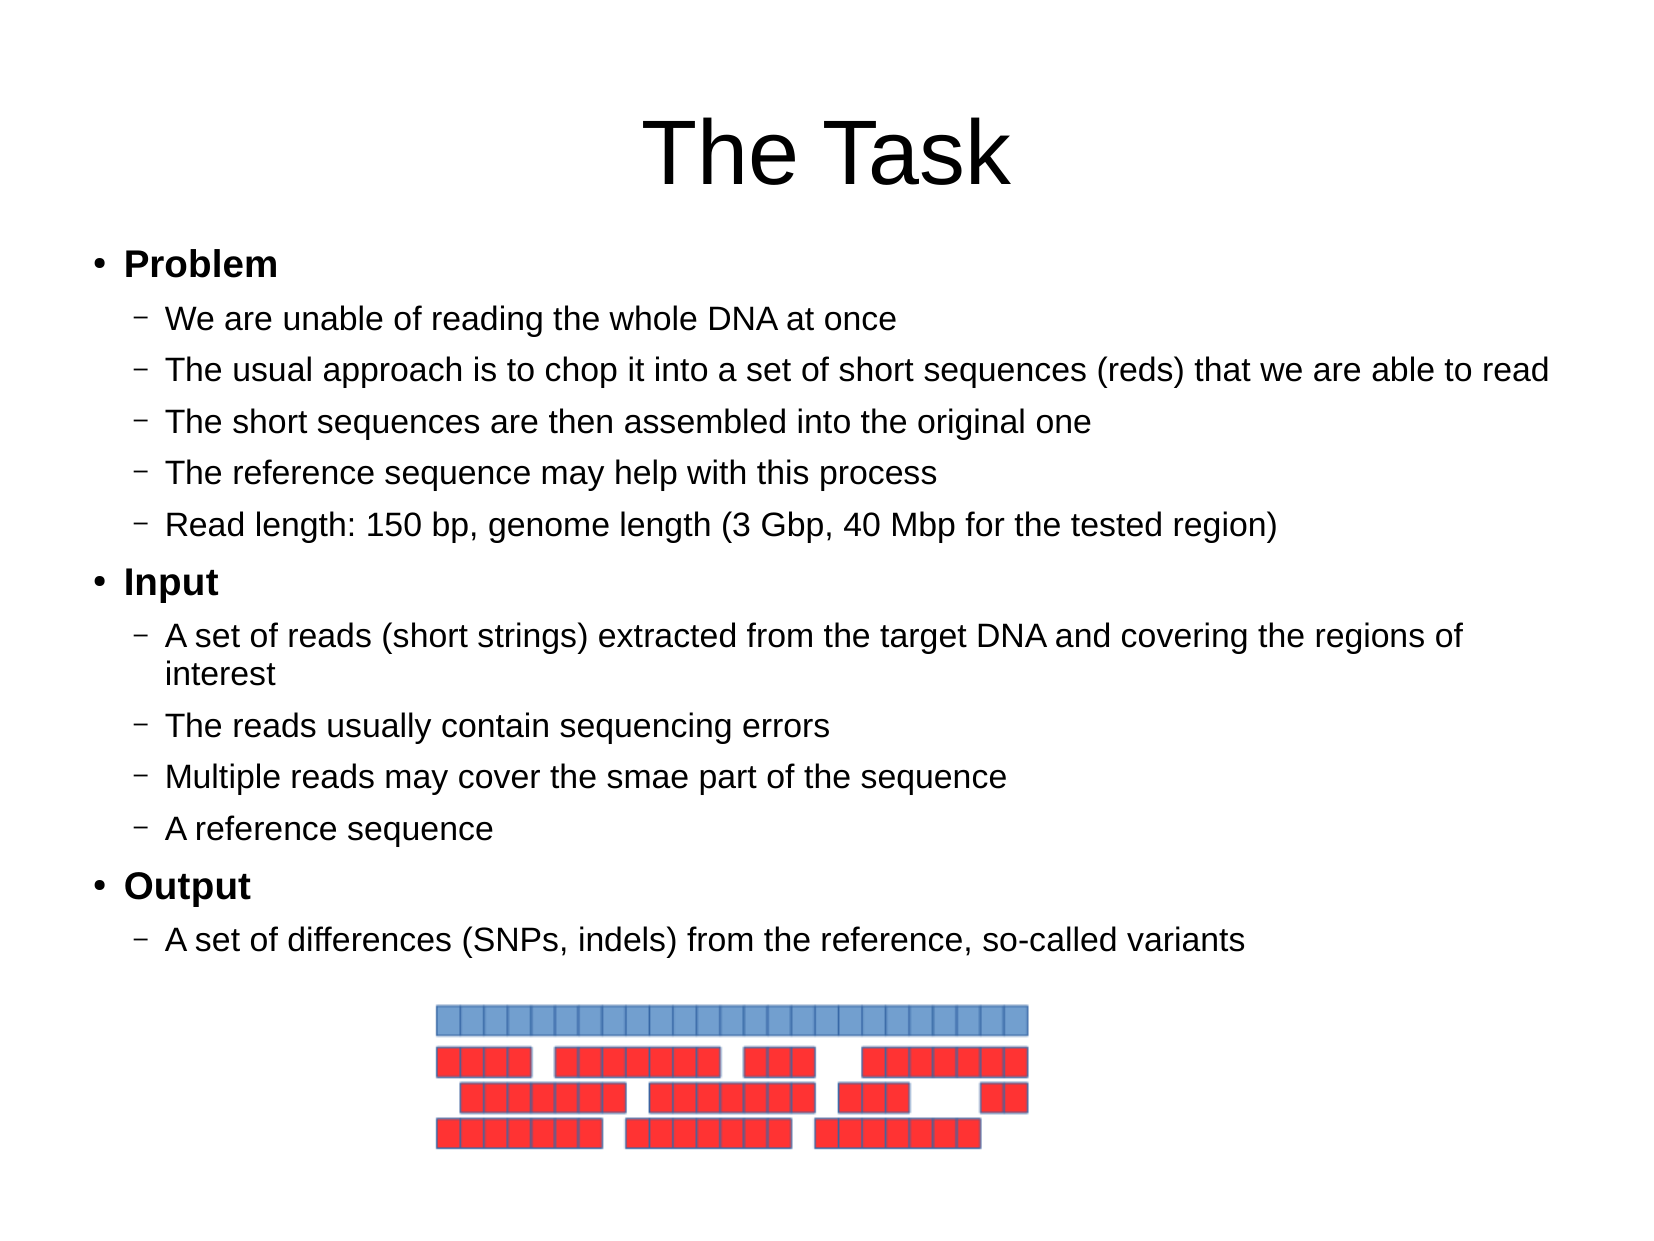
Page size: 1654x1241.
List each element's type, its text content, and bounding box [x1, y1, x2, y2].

picture [416, 978, 1046, 1165]
title The Task [82, 49, 1571, 242]
list Problem We are unable of reading the whole DNA at once The usual approach is to chop it into a set of short sequences (reds) that we are able to read The short sequences are then assembled into the original one The reference sequence may help with this process Read length: 150 bp, genome length (3 Gbp, 40 Mbp for the tested region) Input A set of reads (short strings) extracted from the target DNA and covering the regions of interest The reads usually contain sequencing errors Multiple reads may cover the smae part of the sequence A reference sequence Output A set of differences (SNPs, indels) from the reference, so-called variants [82, 242, 1571, 963]
